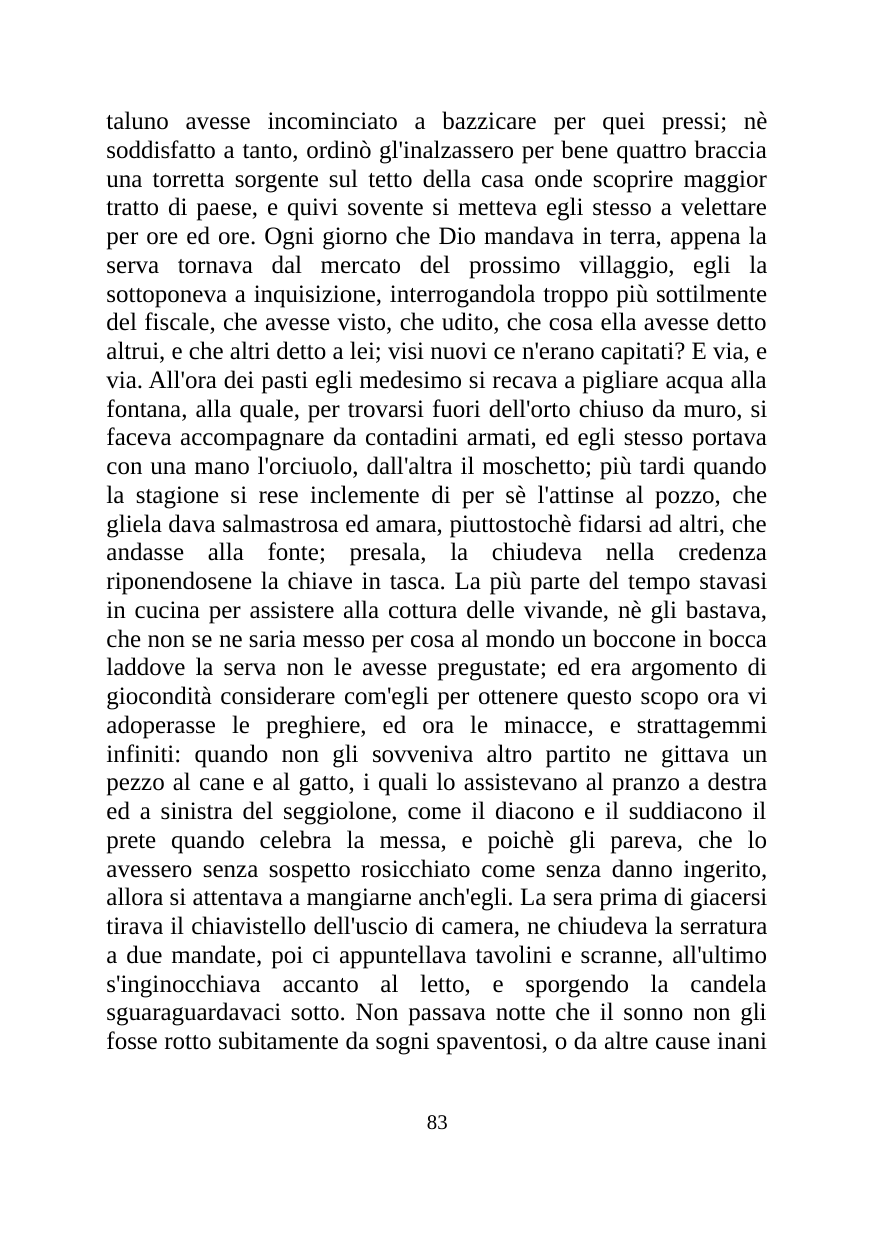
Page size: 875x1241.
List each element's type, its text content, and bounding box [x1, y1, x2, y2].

text taluno avesse incominciato a bazzicare per quei pressi; nè soddisfatto a tanto, ordinò gl'inalzassero per bene quattro braccia una torretta sorgente sul tetto della casa onde scoprire maggior tratto di paese, e quivi sovente si metteva egli stesso a velettare per ore ed ore. Ogni giorno che Dio mandava in terra, appena la serva tornava dal mercato del prossimo villaggio, egli la sottoponeva a inquisizione, interrogandola troppo più sottilmente del fiscale, che avesse visto, che udito, che cosa ella avesse detto altrui, e che altri detto a lei; visi nuovi ce n'erano capitati? E via, e via. All'ora dei pasti egli medesimo si recava a pigliare acqua alla fontana, alla quale, per trovarsi fuori dell'orto chiuso da muro, si faceva accompagnare da contadini armati, ed egli stesso portava con una mano l'orciuolo, dall'altra il moschetto; più tardi quando la stagione si rese inclemente di per sè l'attinse al pozzo, che gliela dava salmastrosa ed amara, piuttostochè fidarsi ad altri, che andasse alla fonte; presala, la chiudeva nella credenza riponendosene la chiave in tasca. La più parte del tempo stavasi in cucina per assistere alla cottura delle vivande, nè gli bastava, che non se ne saria messo per cosa al mondo un boccone in bocca laddove la serva non le avesse pregustate; ed era argomento di giocondità considerare com'egli per ottenere questo scopo ora vi adoperasse le preghiere, ed ora le minacce, e strattagemmi infiniti: quando non gli sovveniva altro partito ne gittava un pezzo al cane e al gatto, i quali lo assistevano al pranzo a destra ed a sinistra del seggiolone, come il diacono e il suddiacono il prete quando celebra la messa, e poichè gli pareva, che lo avessero senza sospetto rosicchiato come senza danno ingerito, allora si attentava a mangiarne anch'egli. La sera prima di giacersi tirava il chiavistello dell'uscio di camera, ne chiudeva la serratura a due mandate, poi ci appuntellava tavolini e scranne, all'ultimo s'inginocchiava accanto al letto, e sporgendo la candela sguaraguardavaci sotto. Non passava notte che il sonno non gli fosse rotto subitamente da sogni spaventosi, o da altre cause inani [106, 106, 768, 1055]
